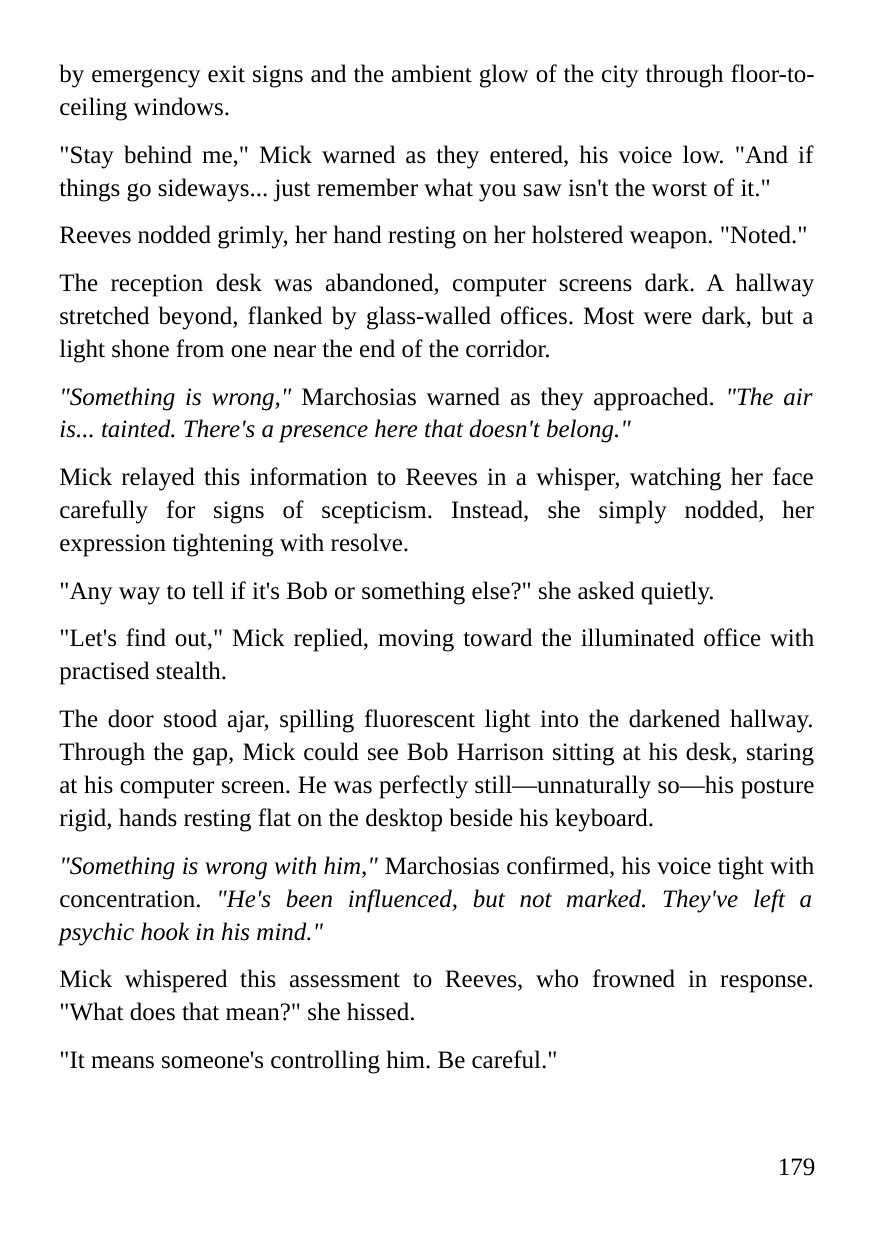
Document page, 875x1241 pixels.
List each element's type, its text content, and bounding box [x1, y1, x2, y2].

text by emergency exit signs and the ambient glow of the city through floor-to-ceiling windows. [59, 59, 815, 121]
text "Any way to tell if it's Bob or something else?" she asked quietly. [59, 576, 815, 604]
text The door stood ajar, spilling fluorescent light into the darkened hallway. Through the gap, Mick could see Bob Harrison sitting at his desk, staring at his computer screen. He was perfectly still—unnaturally so—his posture rigid, hands resting flat on the desktop beside his keyboard. [59, 704, 815, 832]
text The reception desk was abandoned, computer screens dark. A hallway stretched beyond, flanked by glass-walled offices. Most were dark, but a light shone from one near the end of the corridor. [59, 268, 815, 363]
text "Something is wrong," Marchosias warned as they approached. "The air is... tainted. There's a presence here that doesn't belong." [59, 382, 815, 443]
text Mick whispered this assessment to Reeves, who frowned in response. "What does that mean?" she hissed. [59, 964, 815, 1026]
text "Let's find out," Mick replied, moving toward the illuminated office with practised stealth. [59, 623, 815, 685]
text Reeves nodded grimly, her hand resting on her holstered weapon. "Noted." [59, 220, 815, 249]
text "It means someone's controlling him. Be careful." [59, 1045, 815, 1074]
text "Stay behind me," Mick warned as they entered, his voice low. "And if things go sideways... just remember what you saw isn't the worst of it." [59, 140, 815, 201]
text "Something is wrong with him," Marchosias confirmed, his voice tight with concentration. "He's been influenced, but not marked. They've left a psychic hook in his mind." [59, 851, 815, 946]
text Mick relayed this information to Reeves in a whisper, watching her face carefully for signs of scepticism. Instead, she simply nodded, her expression tightening with resolve. [59, 462, 815, 557]
